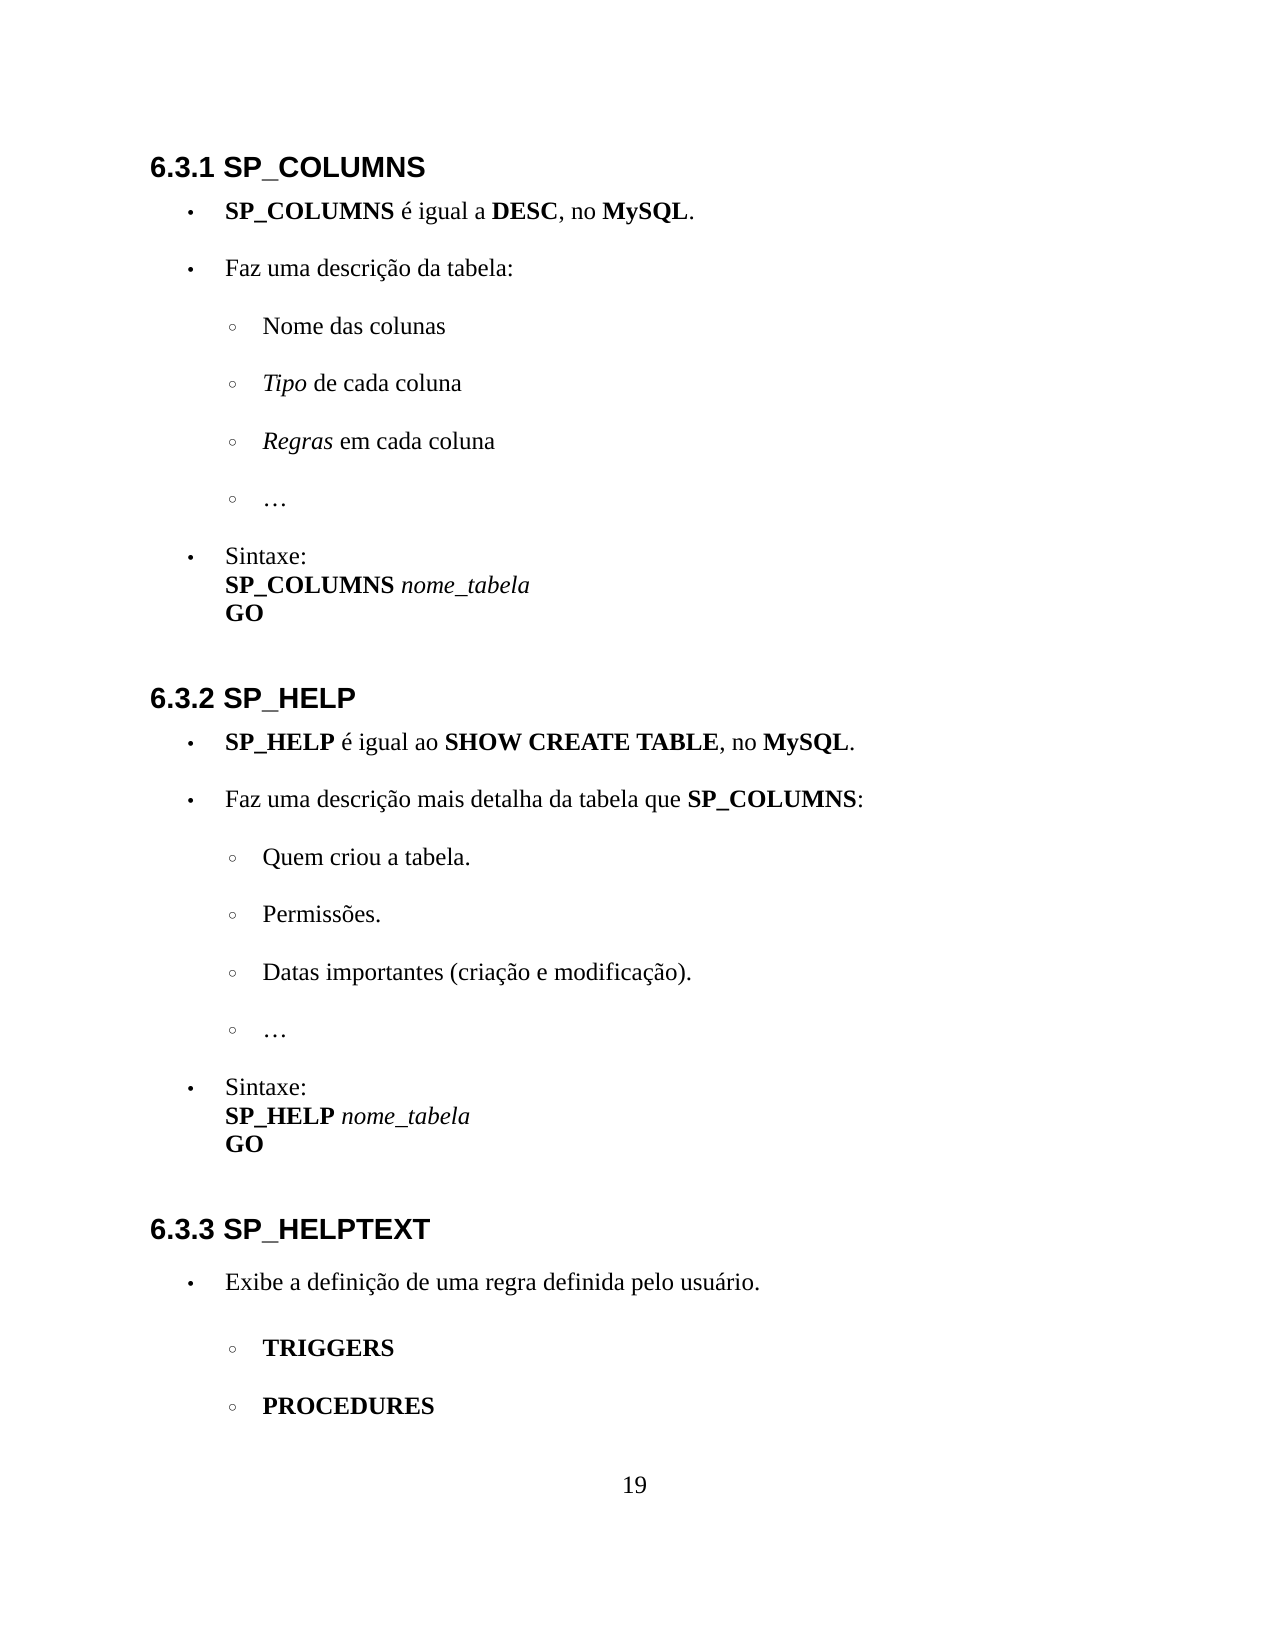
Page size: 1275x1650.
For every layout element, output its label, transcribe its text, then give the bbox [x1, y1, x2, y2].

subtitle 6.3.1 SP_COLUMNS [150, 150, 1125, 183]
list Sintaxe: SP_HELP nome_tabela GO [187, 1072, 1125, 1187]
list Datas importantes (criação e modificação). [225, 957, 1125, 1014]
list Faz uma descrição da tabela: [187, 253, 1125, 311]
list Exibe a definição de uma regra definida pelo usuário. [187, 1267, 1125, 1324]
list … [225, 1014, 1125, 1072]
subtitle 6.3.3 SP_HELPTEXT [150, 1212, 1125, 1246]
subtitle 6.3.2 SP_HELP [150, 681, 1125, 714]
list Permissões. [225, 899, 1125, 957]
list Regras em cada coluna [225, 426, 1125, 483]
list … [225, 483, 1125, 541]
list PROCEDURES [225, 1391, 1125, 1420]
list Tipo de cada coluna [225, 368, 1125, 426]
list TRIGGERS [225, 1333, 1125, 1391]
list Quem criou a tabela. [225, 842, 1125, 899]
list SP_COLUMNS é igual a DESC, no MySQL. [187, 196, 1125, 253]
list SP_HELP é igual ao SHOW CREATE TABLE, no MySQL. [187, 727, 1125, 784]
list Faz uma descrição mais detalha da tabela que SP_COLUMNS: [187, 784, 1125, 842]
list Nome das colunas [225, 311, 1125, 368]
list Sintaxe: SP_COLUMNS nome_tabela GO [187, 541, 1125, 656]
